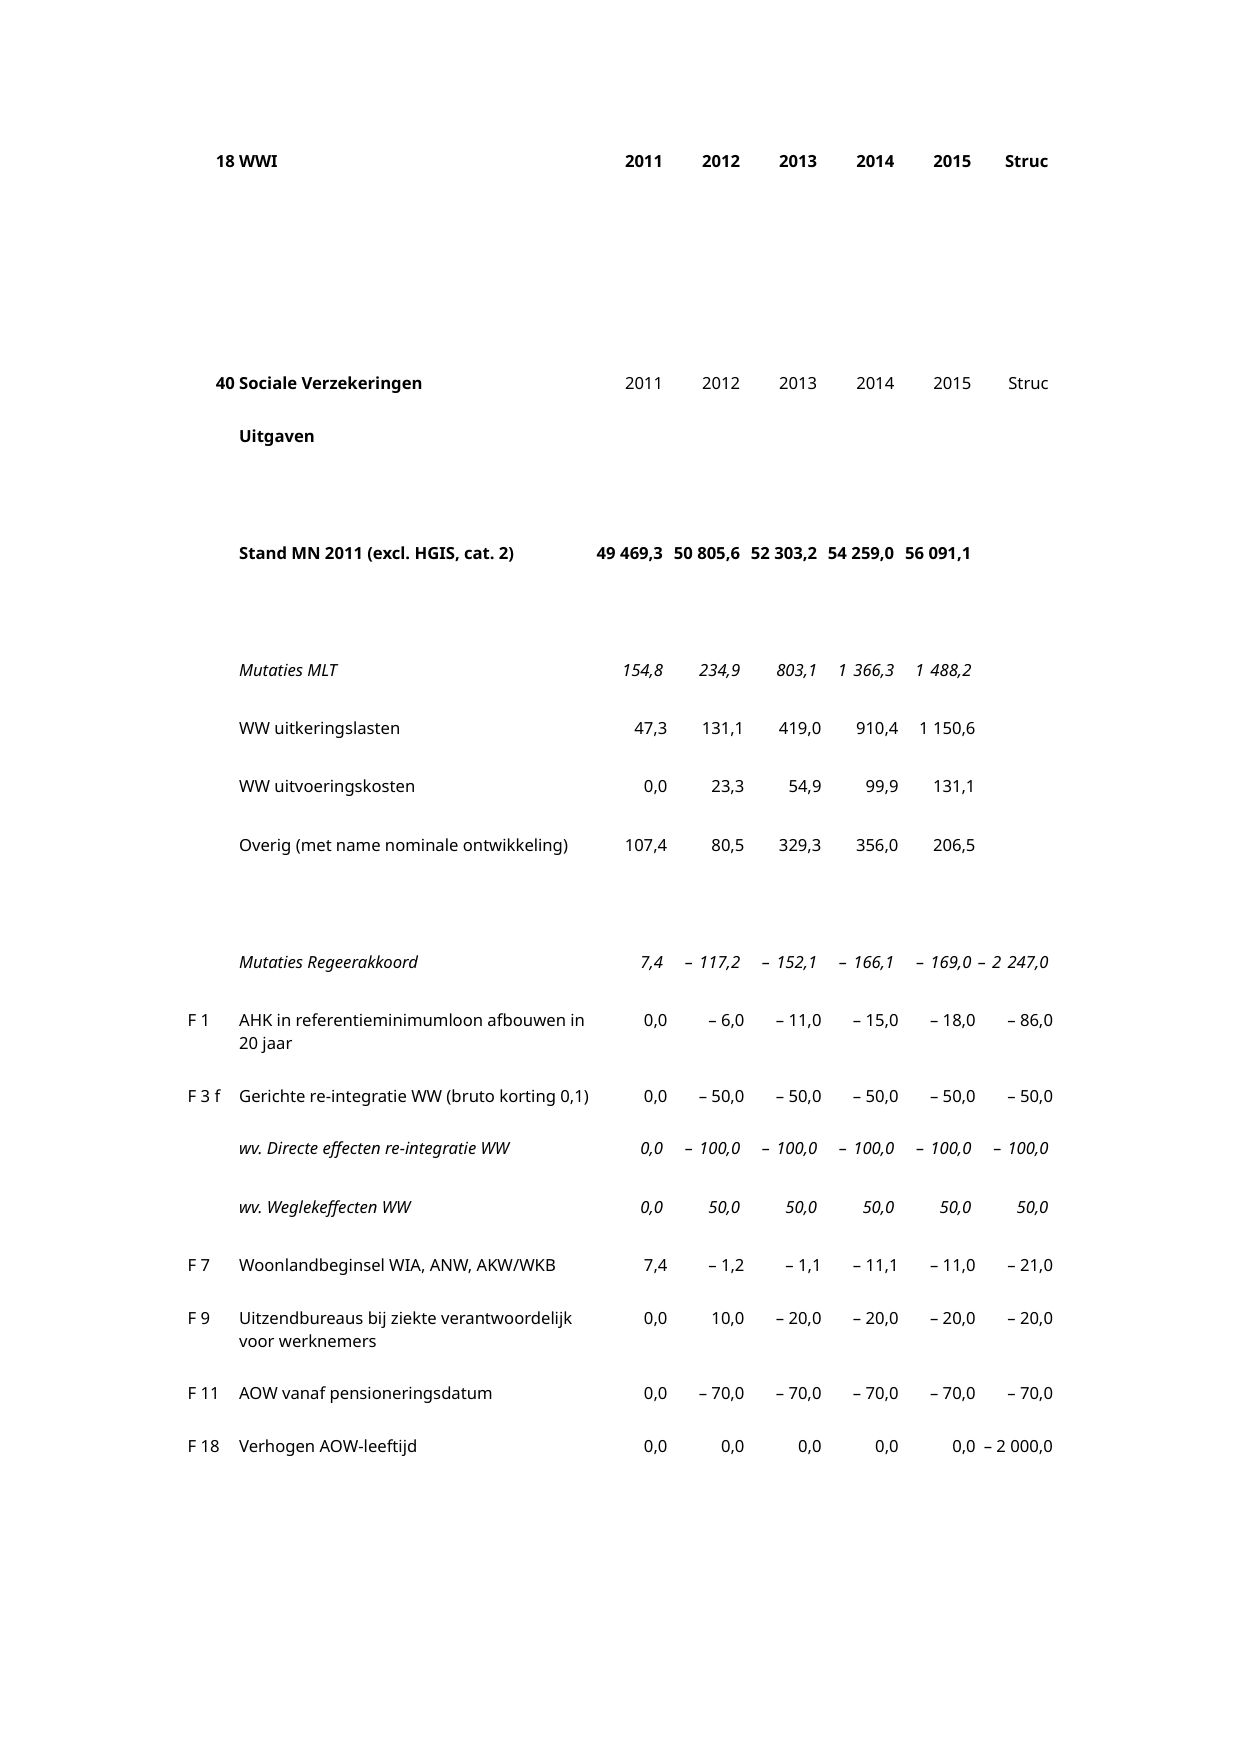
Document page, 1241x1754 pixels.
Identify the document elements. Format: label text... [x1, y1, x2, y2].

table_cell [667, 203, 744, 255]
table_cell F 7 [188, 1254, 239, 1307]
table_header 2015 [898, 372, 975, 424]
table_cell [188, 1137, 239, 1195]
table_header 2011 [590, 150, 667, 203]
table_cell [898, 600, 975, 658]
table_cell [239, 892, 590, 950]
table_cell [239, 483, 590, 541]
table_cell [188, 717, 239, 775]
table_cell [975, 717, 1053, 775]
table_cell – 50,0 [744, 1084, 821, 1137]
table_cell [975, 483, 1053, 541]
table_cell F 11 [188, 1382, 239, 1435]
table_cell 1 366,3 [821, 658, 898, 717]
table_cell – 169,0 [898, 950, 975, 1009]
table_header 2014 [821, 150, 898, 203]
table_cell [188, 600, 239, 658]
table_cell – 11,0 [898, 1254, 975, 1307]
table_header 2013 [744, 150, 821, 203]
table_cell 131,1 [898, 775, 975, 833]
table_cell wv. Weglekeffecten WW [239, 1195, 590, 1254]
table_header 2013 [744, 372, 821, 424]
table_cell 52 303,2 [744, 541, 821, 600]
table_cell [590, 425, 667, 483]
table_cell 419,0 [744, 717, 821, 775]
table_cell – 100,0 [975, 1137, 1053, 1195]
table_cell [821, 600, 898, 658]
table_cell [188, 950, 239, 1009]
table_cell Mutaties MLT [239, 658, 590, 717]
table_cell Verhogen AOW-leeftijd [239, 1435, 590, 1487]
table_cell 0,0 [590, 1009, 667, 1084]
table_cell – 70,0 [667, 1382, 744, 1435]
table_cell – 11,1 [821, 1254, 898, 1307]
table_cell – 20,0 [744, 1307, 821, 1382]
table_cell [821, 892, 898, 950]
table_cell [975, 203, 1053, 255]
table_cell – 15,0 [821, 1009, 898, 1084]
table_cell 54,9 [744, 775, 821, 833]
table_cell [188, 425, 239, 483]
table_cell AOW vanaf pensioneringsdatum [239, 1382, 590, 1435]
table_cell [188, 834, 239, 892]
table_cell [239, 203, 590, 255]
table_cell [188, 892, 239, 950]
table_cell [898, 483, 975, 541]
table_header 40 [188, 372, 239, 424]
table_cell [667, 425, 744, 483]
table_cell – 50,0 [898, 1084, 975, 1137]
table_cell – 70,0 [975, 1382, 1053, 1435]
table_cell [744, 203, 821, 255]
table_cell – 20,0 [898, 1307, 975, 1382]
table_header 2012 [667, 372, 744, 424]
table_cell 329,3 [744, 834, 821, 892]
table_cell Uitzendbureaus bij ziekte verantwoordelijk voor werknemers [239, 1307, 590, 1382]
table_cell Uitgaven [239, 425, 590, 483]
table_cell 0,0 [821, 1435, 898, 1487]
table_cell – 70,0 [744, 1382, 821, 1435]
table_cell [821, 483, 898, 541]
table_cell [590, 483, 667, 541]
table_cell [744, 892, 821, 950]
table_cell [744, 1488, 821, 1546]
table_cell – 152,1 [744, 950, 821, 1009]
table_header Struc [975, 150, 1053, 203]
table_cell 803,1 [744, 658, 821, 717]
table_cell – 50,0 [667, 1084, 744, 1137]
table_cell [744, 483, 821, 541]
table_cell 356,0 [821, 834, 898, 892]
table_cell [667, 600, 744, 658]
table_cell [744, 600, 821, 658]
table_cell – 11,0 [744, 1009, 821, 1084]
table_cell Woonlandbeginsel WIA, ANW, AKW/WKB [239, 1254, 590, 1307]
table_cell – 20,0 [821, 1307, 898, 1382]
table_cell 47,3 [590, 717, 667, 775]
table_cell [821, 1488, 898, 1546]
table_cell [975, 1488, 1053, 1546]
table_cell [975, 892, 1053, 950]
table_cell [188, 483, 239, 541]
table_cell [898, 203, 975, 255]
table_cell – 100,0 [821, 1137, 898, 1195]
table_cell 56 091,1 [898, 541, 975, 600]
table_cell 50 805,6 [667, 541, 744, 600]
table_cell 0,0 [590, 1195, 667, 1254]
table_cell 10,0 [667, 1307, 744, 1382]
table_cell 50,0 [821, 1195, 898, 1254]
table_header 2014 [821, 372, 898, 424]
table_cell 234,9 [667, 658, 744, 717]
table_header 2011 [590, 372, 667, 424]
table_cell 50,0 [975, 1195, 1053, 1254]
table_cell 131,1 [667, 717, 744, 775]
table_cell [188, 775, 239, 833]
table_cell 0,0 [898, 1435, 975, 1487]
table_cell 23,3 [667, 775, 744, 833]
table_cell [239, 1488, 590, 1546]
table_cell 49 469,3 [590, 541, 667, 600]
table_header 2015 [898, 150, 975, 203]
table_cell [188, 658, 239, 717]
table_cell [975, 834, 1053, 892]
table_cell wv. Directe effecten re-integratie WW [239, 1137, 590, 1195]
table_cell Gerichte re-integratie WW (bruto korting 0,1) [239, 1084, 590, 1137]
table_cell 206,5 [898, 834, 975, 892]
table_cell – 70,0 [821, 1382, 898, 1435]
table_cell – 166,1 [821, 950, 898, 1009]
table_cell – 1,1 [744, 1254, 821, 1307]
table_cell 50,0 [898, 1195, 975, 1254]
table_header Sociale Verzekeringen [239, 372, 590, 424]
table_header Struc [975, 372, 1053, 424]
table_cell – 1,2 [667, 1254, 744, 1307]
table_cell 0,0 [590, 1307, 667, 1382]
table_cell [821, 203, 898, 255]
table_cell 0,0 [590, 775, 667, 833]
table_cell 7,4 [590, 950, 667, 1009]
table_cell – 50,0 [821, 1084, 898, 1137]
table_header 2012 [667, 150, 744, 203]
table_cell [590, 1488, 667, 1546]
table_cell 107,4 [590, 834, 667, 892]
table_cell 0,0 [590, 1382, 667, 1435]
table_cell 0,0 [667, 1435, 744, 1487]
table_cell F 9 [188, 1307, 239, 1382]
table_cell [744, 425, 821, 483]
table_cell [898, 425, 975, 483]
table_cell Stand MN 2011 (excl. HGIS, cat. 2) [239, 541, 590, 600]
table_cell 7,4 [590, 1254, 667, 1307]
table_cell 0,0 [590, 1137, 667, 1195]
table_header 18 [188, 150, 239, 203]
table_cell WW uitkeringslasten [239, 717, 590, 775]
table_cell 99,9 [821, 775, 898, 833]
table_cell 50,0 [667, 1195, 744, 1254]
table_cell 0,0 [744, 1435, 821, 1487]
table_cell 154,8 [590, 658, 667, 717]
table_cell 50,0 [744, 1195, 821, 1254]
table_cell AHK in referentieminimumloon afbouwen in 20 jaar [239, 1009, 590, 1084]
table_cell 1 150,6 [898, 717, 975, 775]
table_cell [898, 1488, 975, 1546]
table_cell [975, 600, 1053, 658]
table_cell [667, 483, 744, 541]
table_cell – 100,0 [744, 1137, 821, 1195]
table_cell [975, 541, 1053, 600]
table_cell WW uitvoeringskosten [239, 775, 590, 833]
table_cell Overig (met name nominale ontwikkeling) [239, 834, 590, 892]
table_cell [975, 775, 1053, 833]
table_cell F 3 f [188, 1084, 239, 1137]
table_cell F 18 [188, 1435, 239, 1487]
table_cell [667, 892, 744, 950]
table_cell – 6,0 [667, 1009, 744, 1084]
table_cell – 100,0 [667, 1137, 744, 1195]
table_cell – 2 247,0 [975, 950, 1053, 1009]
table_cell [821, 425, 898, 483]
table_cell [188, 1488, 239, 1546]
table_cell [188, 541, 239, 600]
table_cell [975, 658, 1053, 717]
table_cell [590, 892, 667, 950]
table_cell [667, 1488, 744, 1546]
table_cell 0,0 [590, 1084, 667, 1137]
table_cell – 2 000,0 [975, 1435, 1053, 1487]
table_cell 54 259,0 [821, 541, 898, 600]
table_cell 1 488,2 [898, 658, 975, 717]
table_cell – 117,2 [667, 950, 744, 1009]
table_cell Mutaties Regeerakkoord [239, 950, 590, 1009]
table_cell [590, 600, 667, 658]
table_cell [898, 892, 975, 950]
table_cell [188, 203, 239, 255]
table_cell F 1 [188, 1009, 239, 1084]
table_cell – 18,0 [898, 1009, 975, 1084]
table_header WWI [239, 150, 590, 203]
table_cell 0,0 [590, 1435, 667, 1487]
table_cell – 86,0 [975, 1009, 1053, 1084]
table_cell 80,5 [667, 834, 744, 892]
table_cell – 100,0 [898, 1137, 975, 1195]
table_cell [239, 600, 590, 658]
table_cell 910,4 [821, 717, 898, 775]
table_cell [188, 1195, 239, 1254]
table_cell – 70,0 [898, 1382, 975, 1435]
table_cell – 50,0 [975, 1084, 1053, 1137]
table_cell – 20,0 [975, 1307, 1053, 1382]
table_cell [590, 203, 667, 255]
table_cell [975, 425, 1053, 483]
table_cell – 21,0 [975, 1254, 1053, 1307]
